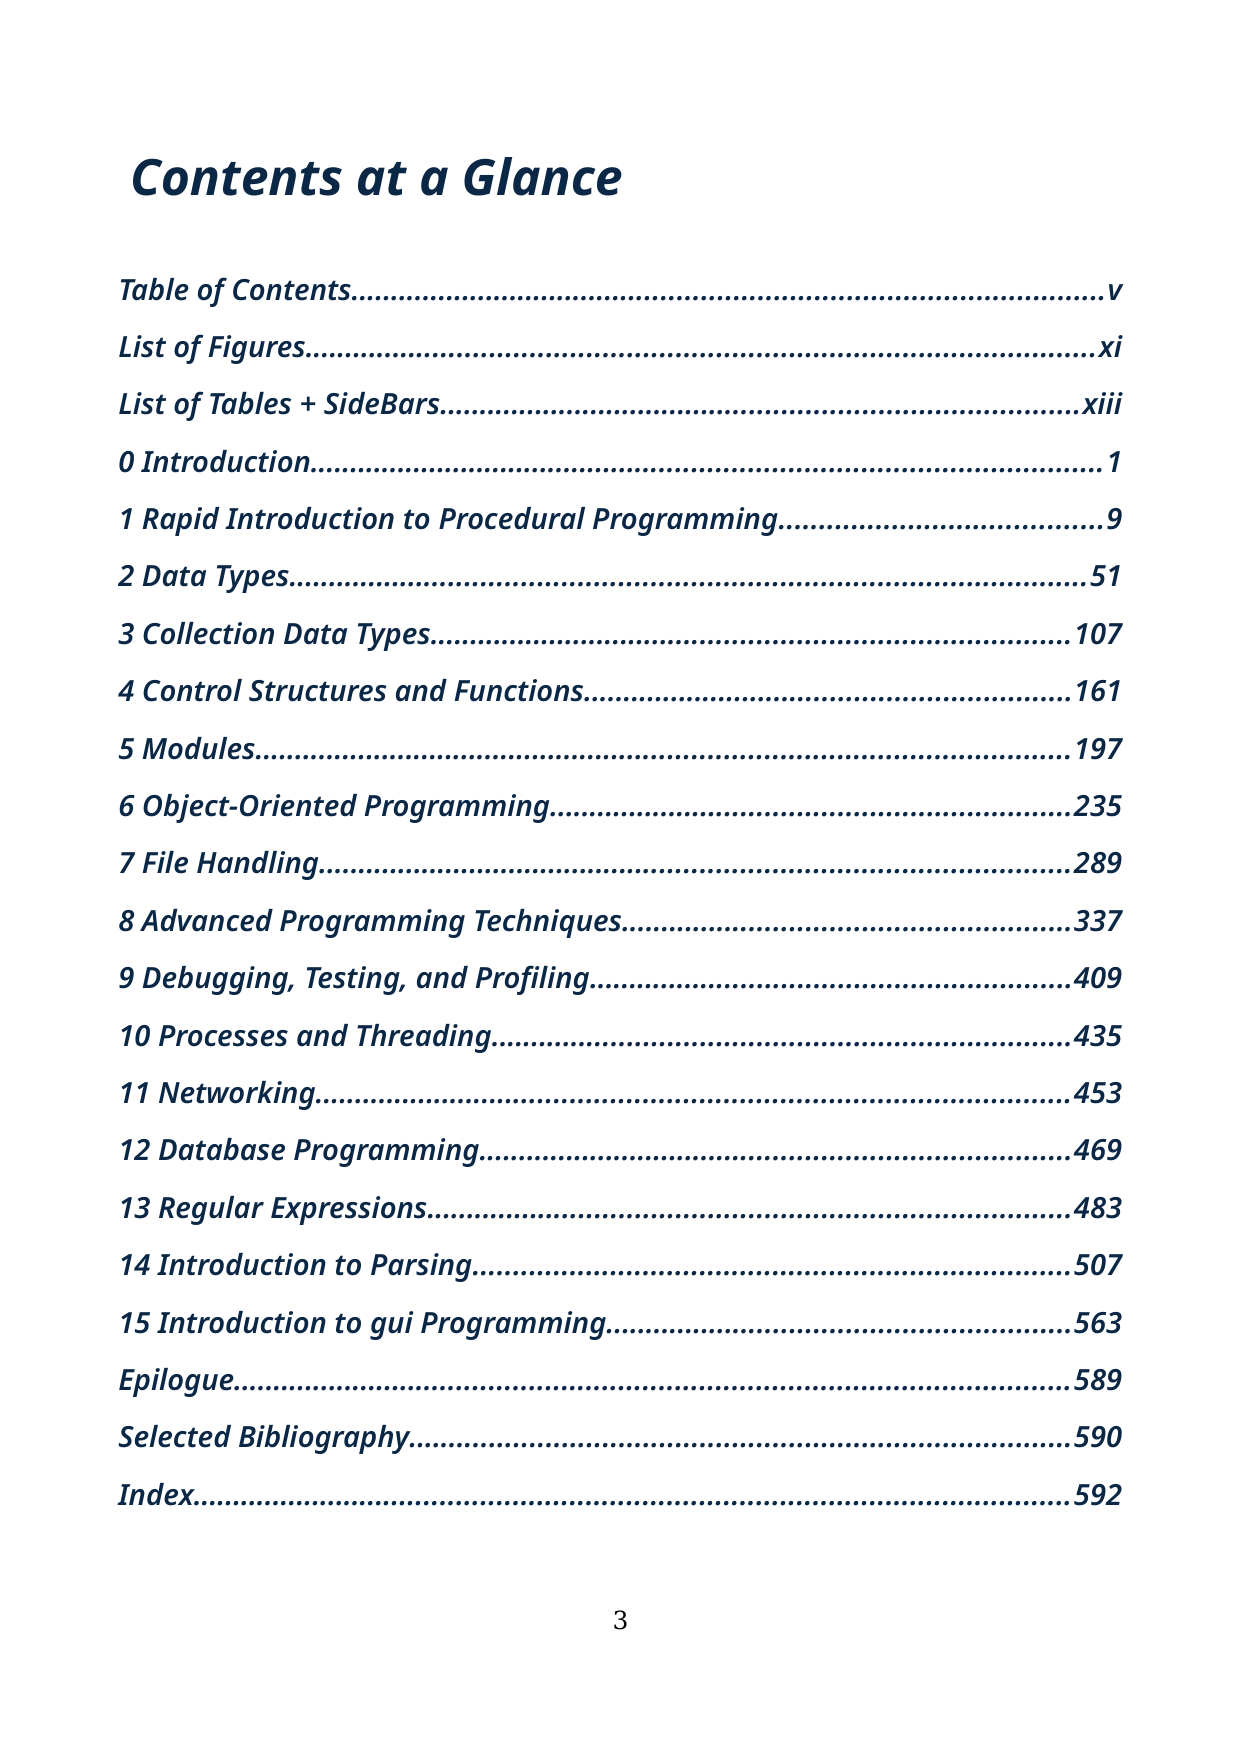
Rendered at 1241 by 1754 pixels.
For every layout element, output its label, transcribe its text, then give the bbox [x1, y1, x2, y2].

text 15 Introduction to gui Programming 563 [118, 1302, 1122, 1342]
text Epilogue 589 [118, 1359, 1122, 1399]
text 8 Advanced Programming Techniques 337 [118, 900, 1122, 940]
text 9 Debugging, Testing, and Profiling 409 [118, 957, 1122, 997]
text 6 Object-Oriented Programming 235 [118, 785, 1122, 825]
text 14 Introduction to Parsing 507 [118, 1244, 1122, 1284]
text 1 Rapid Introduction to Procedural Programming 9 [118, 498, 1122, 538]
text 2 Data Types 51 [118, 556, 1122, 595]
text List of Tables + SideBars xiii [118, 383, 1122, 423]
text Index 592 [118, 1474, 1122, 1514]
text 0 Introduction 1 [118, 441, 1122, 481]
text List of Figures xi [118, 326, 1122, 366]
text 3 Collection Data Types 107 [118, 613, 1122, 653]
text 11 Networking 453 [118, 1072, 1122, 1112]
subtitle Contents at a Glance [118, 130, 1122, 222]
text 7 File Handling 289 [118, 843, 1122, 882]
text Selected Bibliography 590 [118, 1417, 1122, 1456]
text 12 Database Programming 469 [118, 1130, 1122, 1169]
text 4 Control Structures and Functions 161 [118, 671, 1122, 710]
text 10 Processes and Threading 435 [118, 1015, 1122, 1054]
text 13 Regular Expressions 483 [118, 1187, 1122, 1227]
text Table of Contents v [118, 269, 1122, 308]
text 5 Modules 197 [118, 728, 1122, 768]
